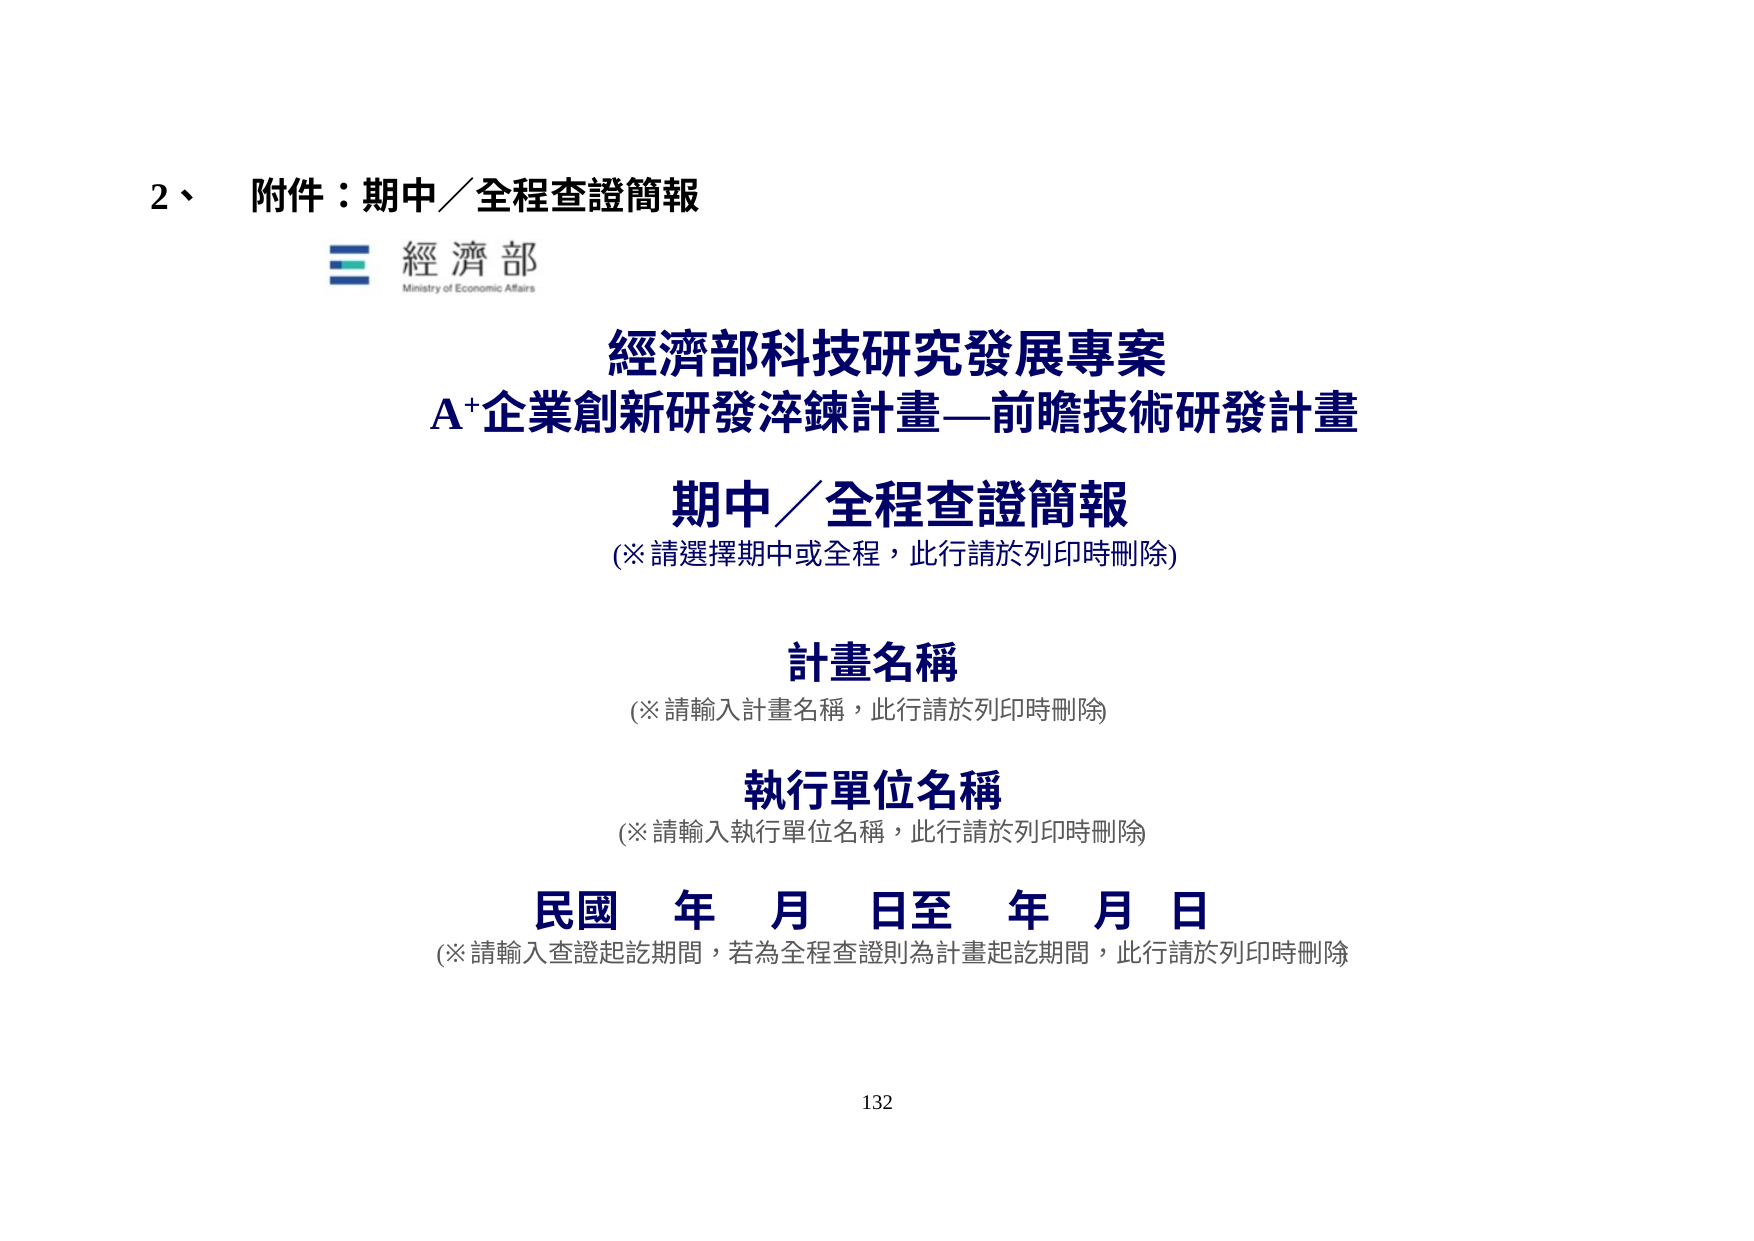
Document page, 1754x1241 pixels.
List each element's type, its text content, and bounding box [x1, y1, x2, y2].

subtitle 附件：期中／全程查證簡報 [150, 151, 1604, 214]
